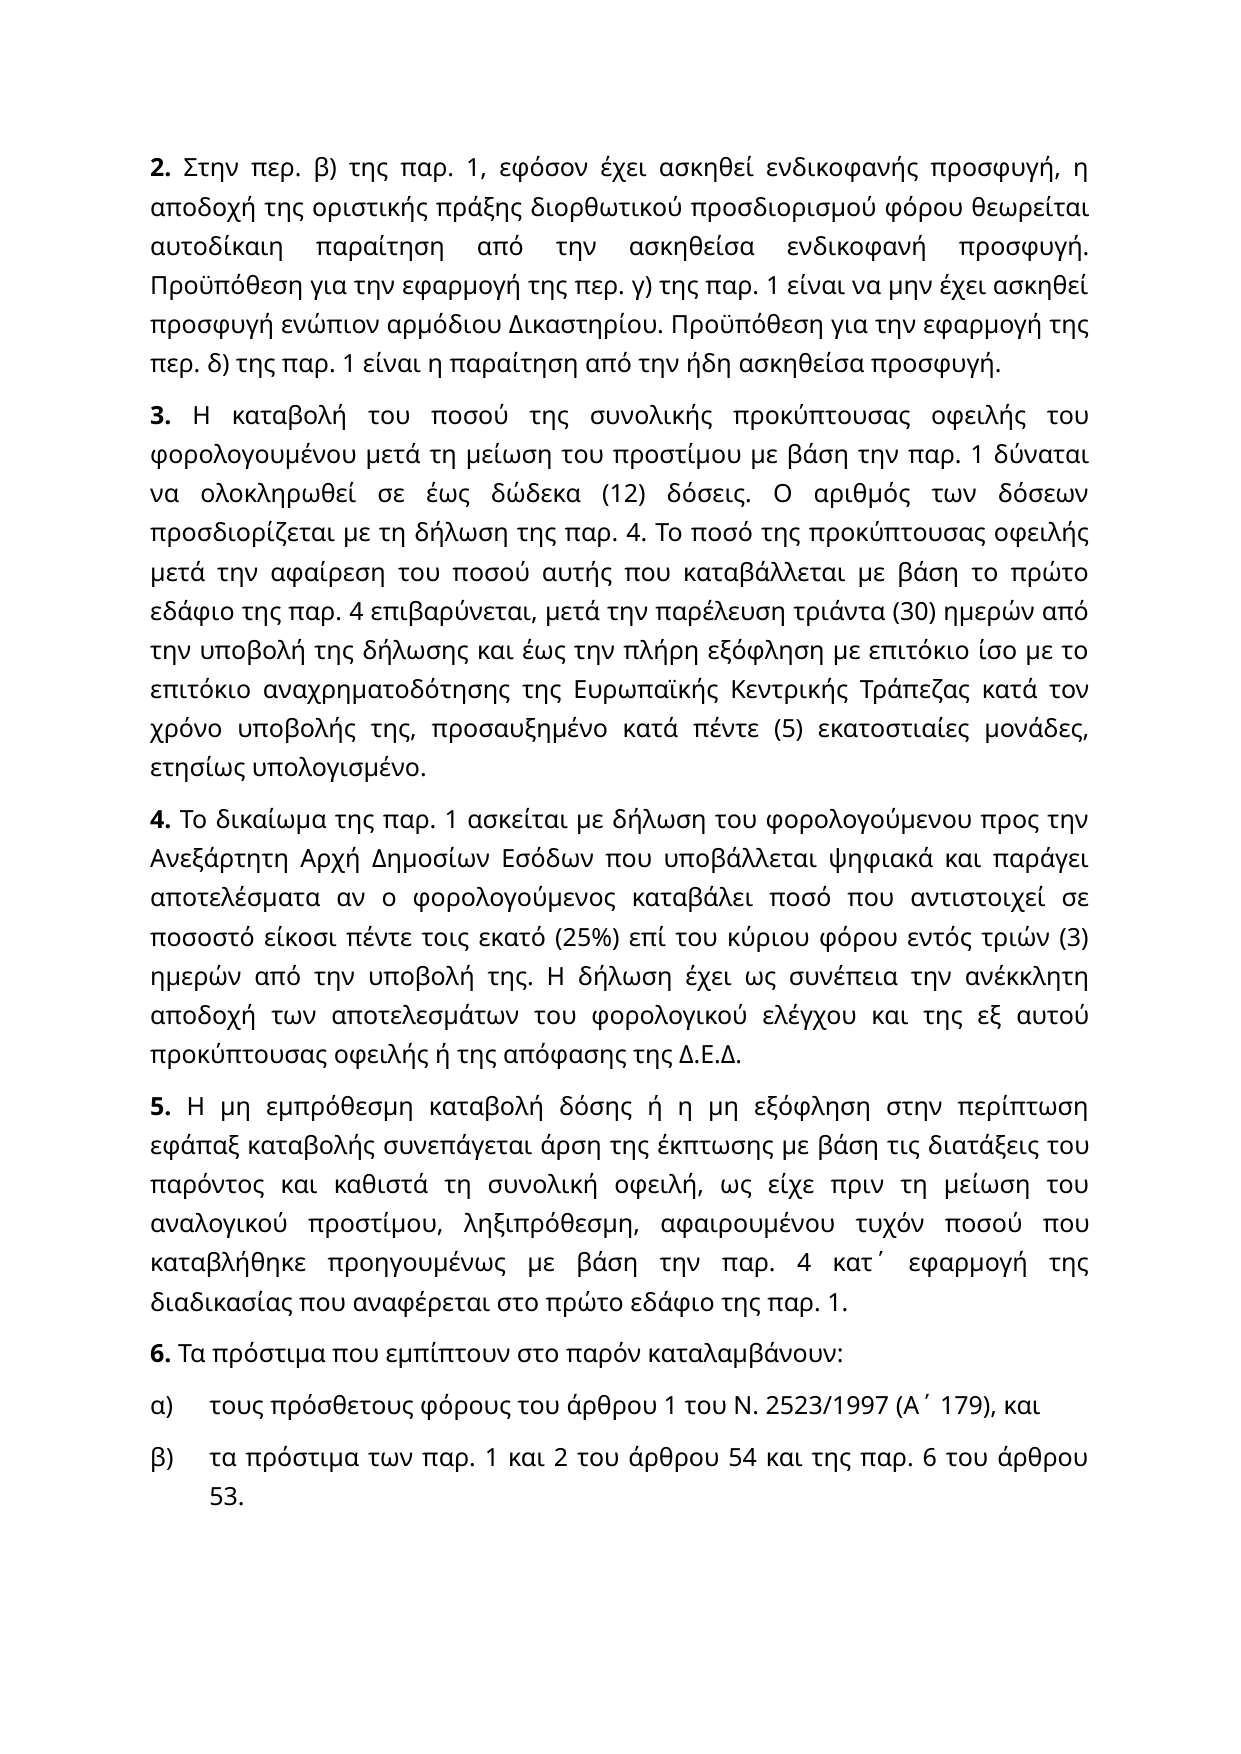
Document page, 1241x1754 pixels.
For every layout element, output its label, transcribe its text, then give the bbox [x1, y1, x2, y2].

text 6. Τα πρόστιμα που εμπίπτουν στο παρόν καταλαμβάνουν: [150, 1336, 1090, 1370]
list β) τα πρόστιμα των παρ. 1 και 2 του άρθρου 54 και της παρ. 6 του άρθρου 53. [150, 1439, 1090, 1512]
text 2. Στην περ. β) της παρ. 1, εφόσον έχει ασκηθεί ενδικοφανής προσφυγή, η αποδοχή της οριστικής πράξης διορθωτικού προσδιορισμού φόρου θεωρείται αυτοδίκαιη παραίτηση από την ασκηθείσα ενδικοφανή προσφυγή. Προϋπόθεση για την εφαρμογή της περ. γ) της παρ. 1 είναι να μην έχει ασκηθεί προσφυγή ενώπιον αρμόδιου Δικαστηρίου. Προϋπόθεση για την εφαρμογή της περ. δ) της παρ. 1 είναι η παραίτηση από την ήδη ασκηθείσα προσφυγή. [150, 150, 1090, 380]
text 5. Η μη εμπρόθεσμη καταβολή δόσης ή η μη εξόφληση στην περίπτωση εφάπαξ καταβολής συνεπάγεται άρση της έκπτωσης με βάση τις διατάξεις του παρόντος και καθιστά τη συνολική οφειλή, ως είχε πριν τη μείωση του αναλογικού προστίμου, ληξιπρόθεσμη, αφαιρουμένου τυχόν ποσού που καταβλήθηκε προηγουμένως με βάση την παρ. 4 κατ΄ εφαρμογή της διαδικασίας που αναφέρεται στο πρώτο εδάφιο της παρ. 1. [150, 1088, 1090, 1318]
text 4. Το δικαίωμα της παρ. 1 ασκείται με δήλωση του φορολογούμενου προς την Ανεξάρτητη Αρχή Δημοσίων Εσόδων που υποβάλλεται ψηφιακά και παράγει αποτελέσματα αν ο φορολογούμενος καταβάλει ποσό που αντιστοιχεί σε ποσοστό είκοσι πέντε τοις εκατό (25%) επί του κύριου φόρου εντός τριών (3) ημερών από την υποβολή της. Η δήλωση έχει ως συνέπεια την ανέκκλητη αποδοχή των αποτελεσμάτων του φορολογικού ελέγχου και της εξ αυτού προκύπτουσας οφειλής ή της απόφασης της Δ.Ε.Δ. [150, 802, 1090, 1071]
text 3. Η καταβολή του ποσού της συνολικής προκύπτουσας οφειλής του φορολογουμένου μετά τη μείωση του προστίμου με βάση την παρ. 1 δύναται να ολοκληρωθεί σε έως δώδεκα (12) δόσεις. Ο αριθμός των δόσεων προσδιορίζεται με τη δήλωση της παρ. 4. Το ποσό της προκύπτουσας οφειλής μετά την αφαίρεση του ποσού αυτής που καταβάλλεται με βάση το πρώτο εδάφιο της παρ. 4 επιβαρύνεται, μετά την παρέλευση τριάντα (30) ημερών από την υποβολή της δήλωσης και έως την πλήρη εξόφληση με επιτόκιο ίσο με το επιτόκιο αναχρηματοδότησης της Ευρωπαϊκής Κεντρικής Τράπεζας κατά τον χρόνο υποβολής της, προσαυξημένο κατά πέντε (5) εκατοστιαίες μονάδες, ετησίως υπολογισμένο. [150, 397, 1090, 784]
list α) τους πρόσθετους φόρους του άρθρου 1 του Ν. 2523/1997 (Α΄ 179), και [150, 1387, 1090, 1422]
